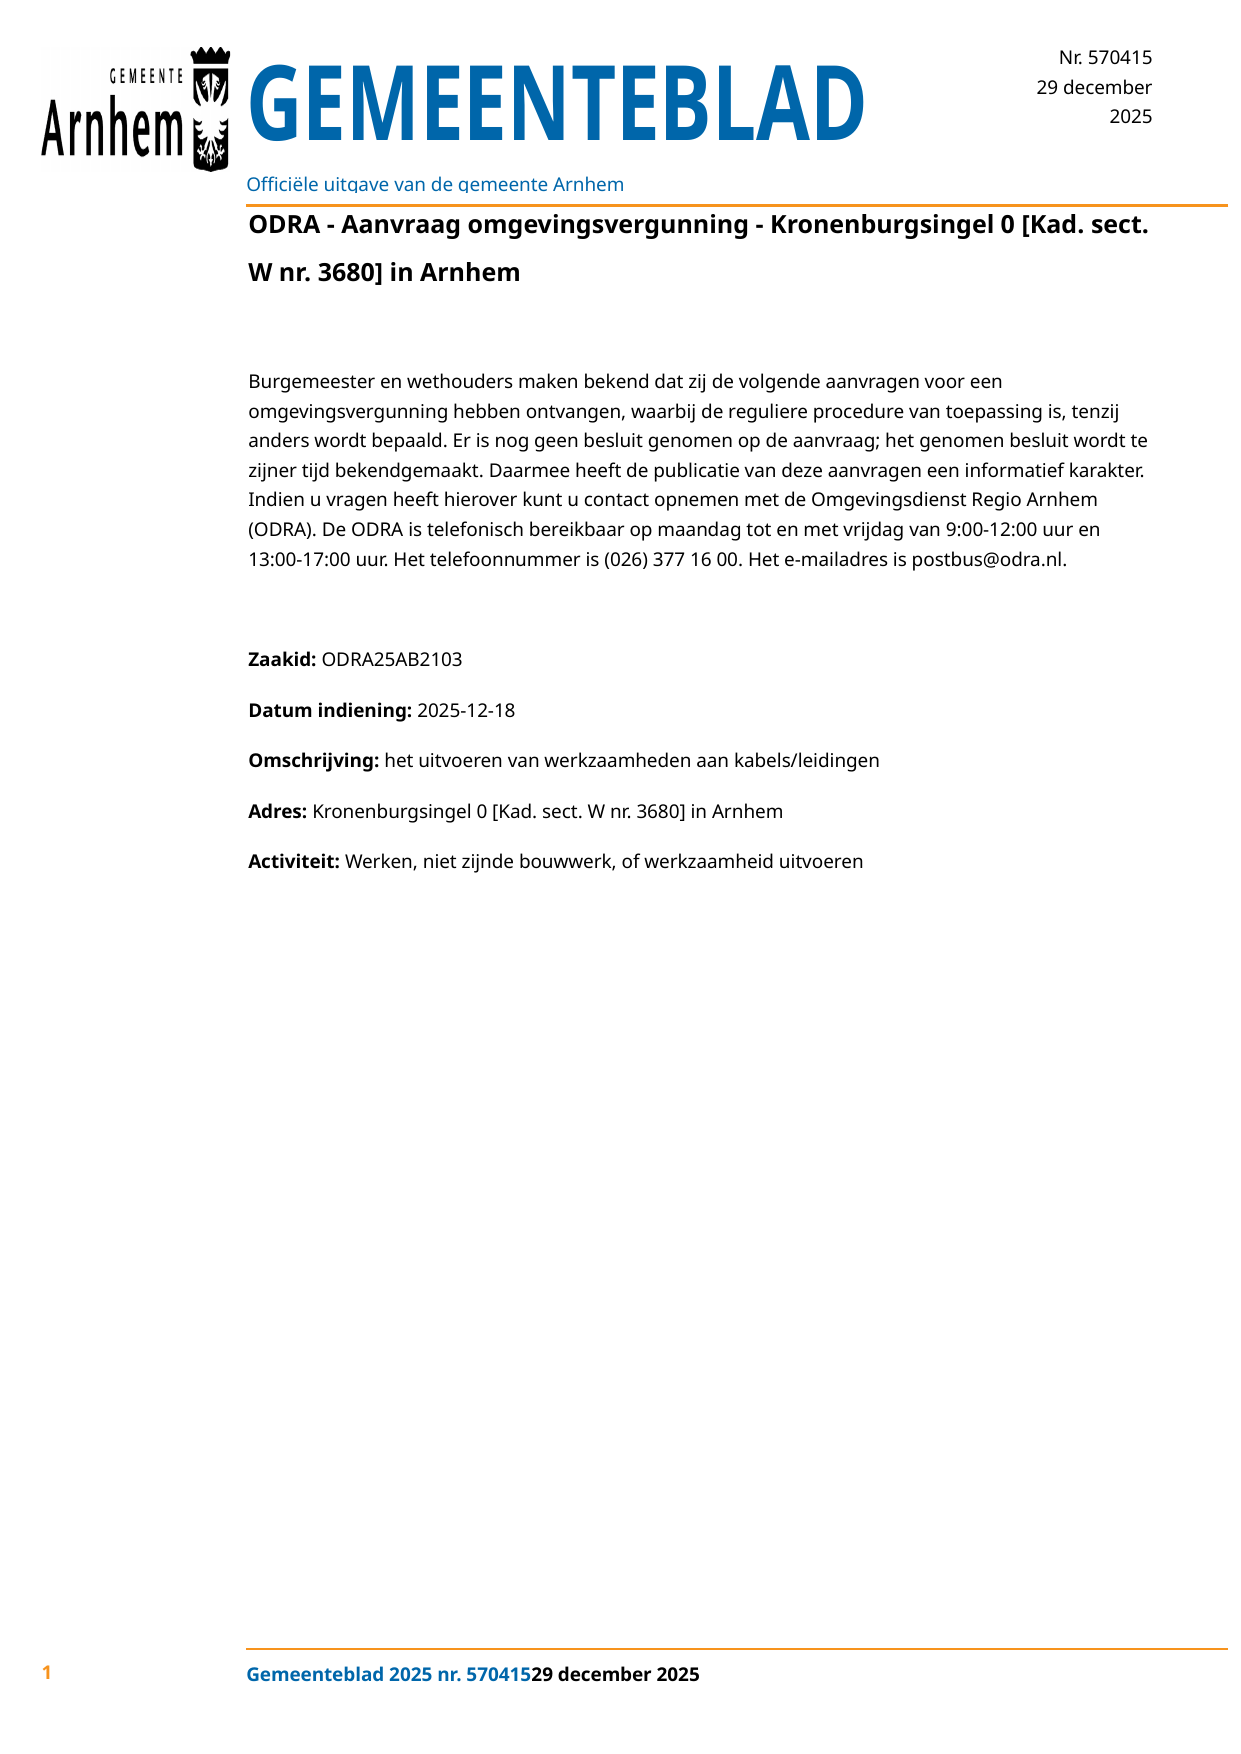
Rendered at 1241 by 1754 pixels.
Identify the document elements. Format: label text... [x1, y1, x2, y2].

text Datum indiening: 2025-12-18 [248, 697, 1152, 723]
text Burgemeester en wethouders maken bekend dat zij de volgende aanvragen voor een omgevingsvergunning hebben ontvangen, waarbij de reguliere procedure van toepassing is, tenzij anders wordt bepaald. Er is nog geen besluit genomen op de aanvraag; het genomen besluit wordt te zijner tijd bekendgemaakt. Daarmee heeft de publicatie van deze aanvragen een informatief karakter. Indien u vragen heeft hierover kunt u contact opnemen met de Omgevingsdienst Regio Arnhem (ODRA). De ODRA is telefonisch bereikbaar op maandag tot en met vrijdag van 9:00-12:00 uur en 13:00-17:00 uur. Het telefoonnummer is (026) 377 16 00. Het e-mailadres is postbus@odra.nl. [248, 368, 1152, 572]
text ODRA - Aanvraag omgevingsvergunning - Kronenburgsingel 0 [Kad. sect. W nr. 3680] in Arnhem [248, 207, 1152, 288]
text Activiteit: Werken, niet zijnde bouwwerk, of werkzaamheid uitvoeren [248, 848, 1152, 874]
text Omschrijving: het uitvoeren van werkzaamheden aan kabels/leidingen [248, 747, 1152, 773]
text Adres: Kronenburgsingel 0 [Kad. sect. W nr. 3680] in Arnhem [248, 798, 1152, 824]
text Zaakid: ODRA25AB2103 [248, 647, 1152, 672]
picture [41, 47, 231, 172]
